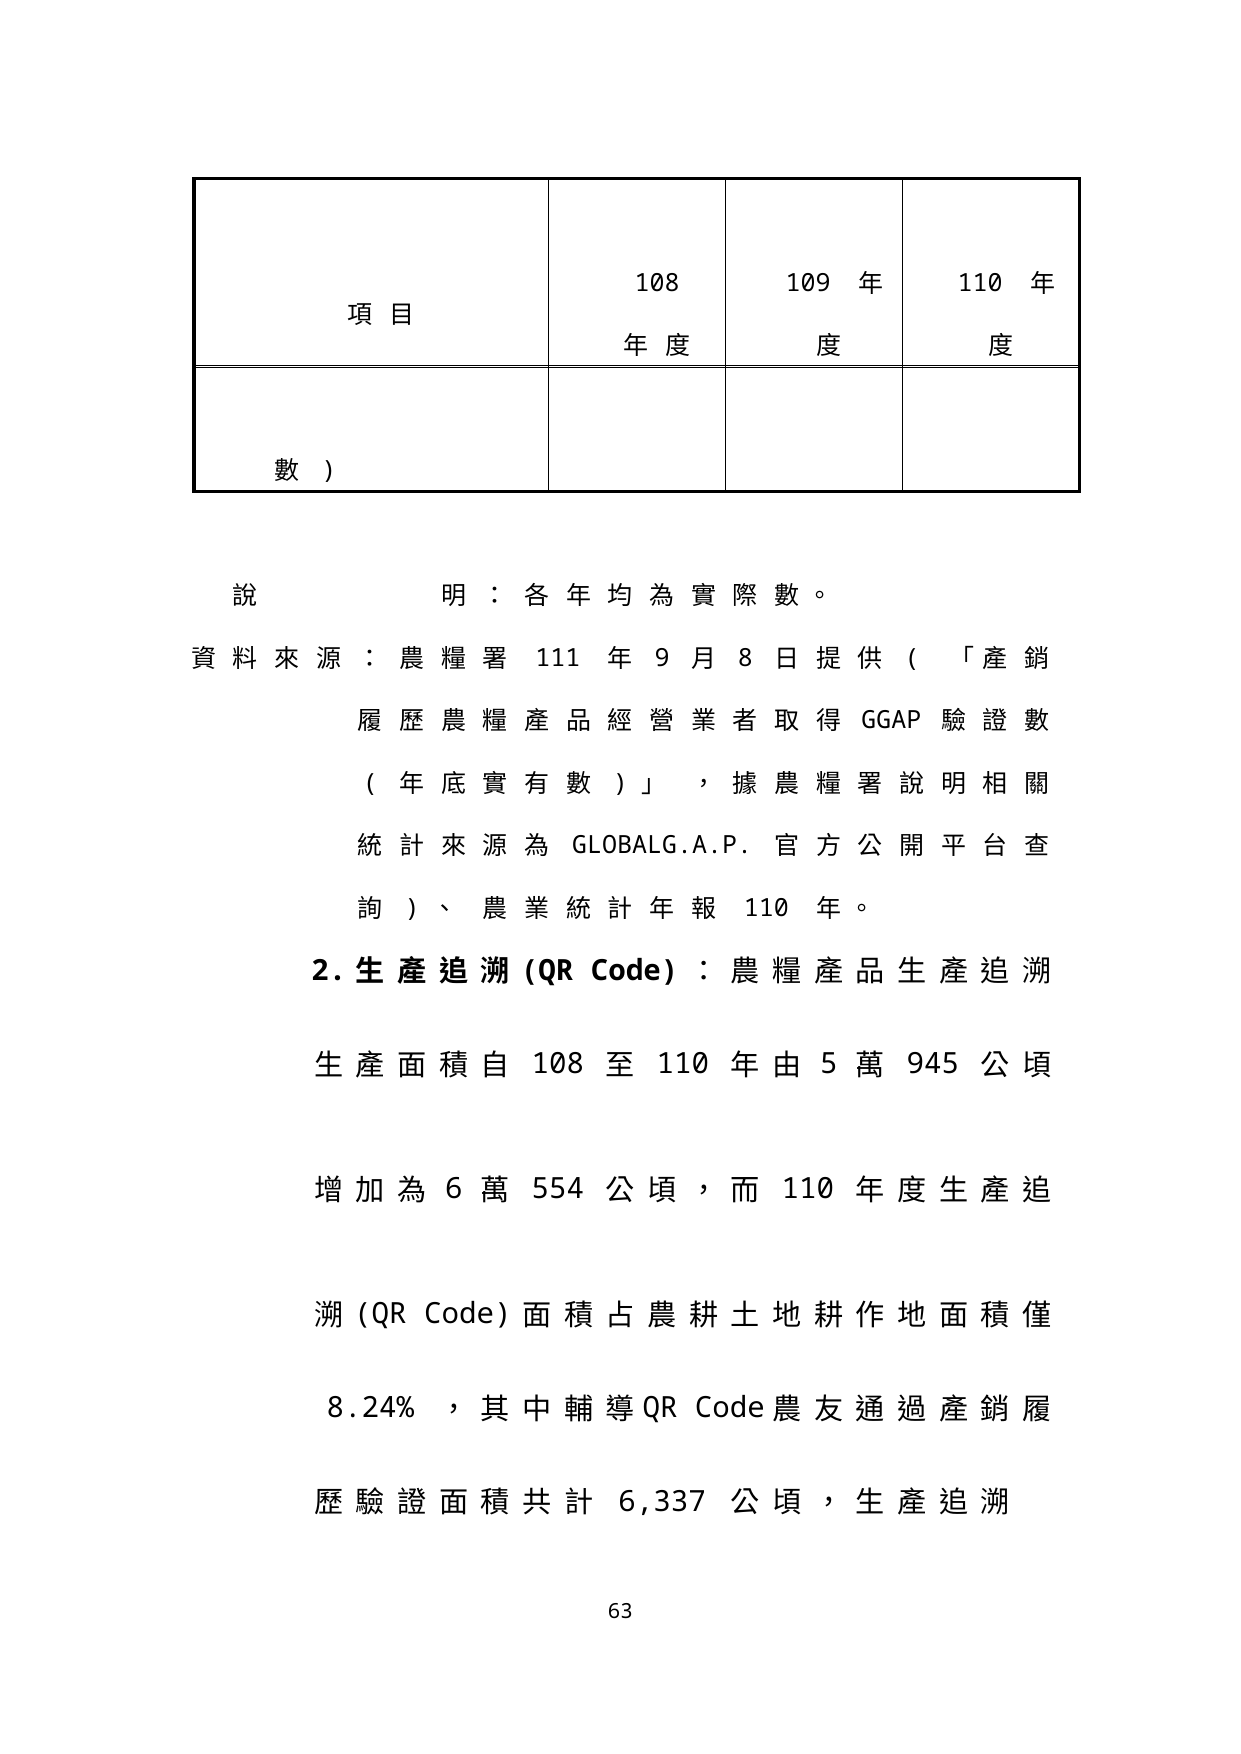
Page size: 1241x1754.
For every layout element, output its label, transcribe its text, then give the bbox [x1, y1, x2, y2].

text 資料來源：農糧署111年9月8日提供(「產銷履歷農糧產品經營業者取得GGAP驗證數(年底實有數)」，據農糧署說明相關統計來源為GLOBALG.A.P.官方公開平台查詢)、農業統計年報110年。 [183, 615, 1058, 927]
text 2.生產追溯(QR Code)：農糧產品生產追溯生產面積自108至110年由5萬945公頃增加為6萬554公頃，而110年度生產追溯(QR Code)面積占農耕土地耕作地面積僅8.24%，其中輔導QR Code農友通過產銷履歷驗證面積共計6,337公頃，生產追溯 [271, 927, 1058, 1552]
table_header 項目 [196, 180, 548, 365]
table_cell 數) [196, 368, 548, 490]
text 說 明：各年均為實際數。 [184, 552, 1058, 615]
table_cell [903, 368, 1078, 490]
table_header 110年度 [903, 180, 1078, 365]
table_header 109年度 [726, 180, 902, 365]
table_cell [726, 368, 902, 490]
table_cell [549, 368, 725, 490]
table_header 108年度 [549, 180, 725, 365]
